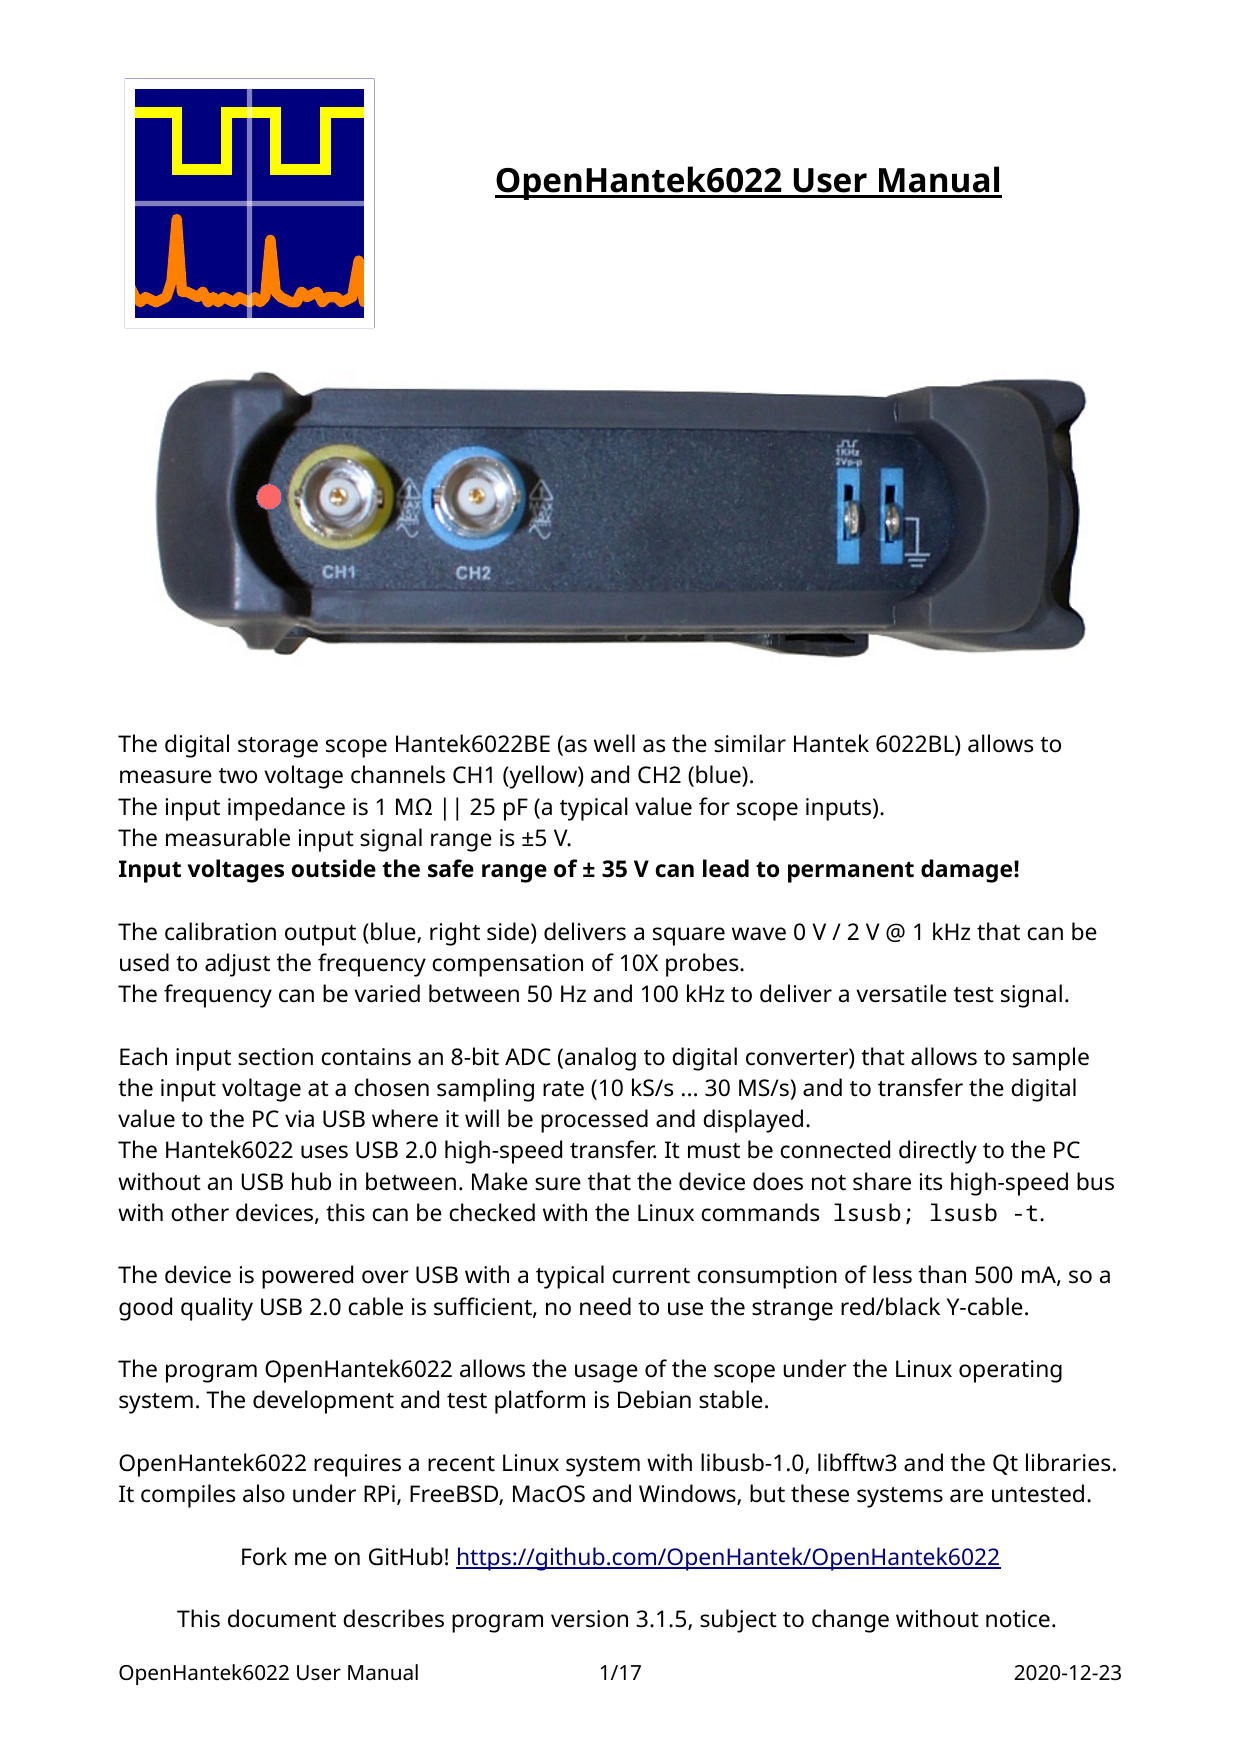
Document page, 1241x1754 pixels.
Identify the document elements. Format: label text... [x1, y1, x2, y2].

text The calibration output (blue, right side) delivers a square wave 0 V / 2 V @ 1 kHz that can be used to adjust the frequency compensation of 10X probes. [118, 916, 1122, 978]
text Input voltages outside the safe range of ± 35 V can lead to permanent damage! [118, 853, 1122, 884]
text Each input section contains an 8-bit ADC (analog to digital converter) that allows to sample the input voltage at a chosen sampling rate (10 kS/s ... 30 MS/s) and to transfer the digital value to the PC via USB where it will be processed and displayed. [118, 1041, 1122, 1134]
text OpenHantek6022 requires a recent Linux system with libusb-1.0, libfftw3 and the Qt libraries. It compiles also under RPi, FreeBSD, MacOS and Windows, but these systems are untested. [118, 1447, 1122, 1509]
text The input impedance is 1 MΩ || 25 pF (a typical value for scope inputs). [118, 791, 1122, 822]
picture [118, 328, 1113, 700]
text The frequency can be varied between 50 Hz and 100 kHz to deliver a versatile test signal. [118, 978, 1122, 1009]
text Fork me on GitHub! https://github.com/OpenHantek/OpenHantek6022 [118, 1541, 1122, 1572]
title OpenHantek6022 User Manual [375, 100, 1122, 202]
text This document describes program version 3.1.5, subject to change without notice. [118, 1603, 1122, 1634]
text The digital storage scope Hantek6022BE (as well as the similar Hantek 6022BL) allows to measure two voltage channels CH1 (yellow) and CH2 (blue). [118, 728, 1122, 791]
text The Hantek6022 uses USB 2.0 high-speed transfer. It must be connected directly to the PC without an USB hub in between. Make sure that the device does not share its high-speed bus with other devices, this can be checked with the Linux commands lsusb; lsusb -t. [118, 1134, 1122, 1228]
text The program OpenHantek6022 allows the usage of the scope under the Linux operating system. The development and test platform is Debian stable. [118, 1353, 1122, 1416]
title [118, 100, 124, 202]
text The device is powered over USB with a typical current consumption of less than 500 mA, so a good quality USB 2.0 cable is sufficient, no need to use the strange red/black Y-cable. [118, 1259, 1122, 1322]
text The measurable input signal range is ±5 V. [118, 822, 1122, 853]
